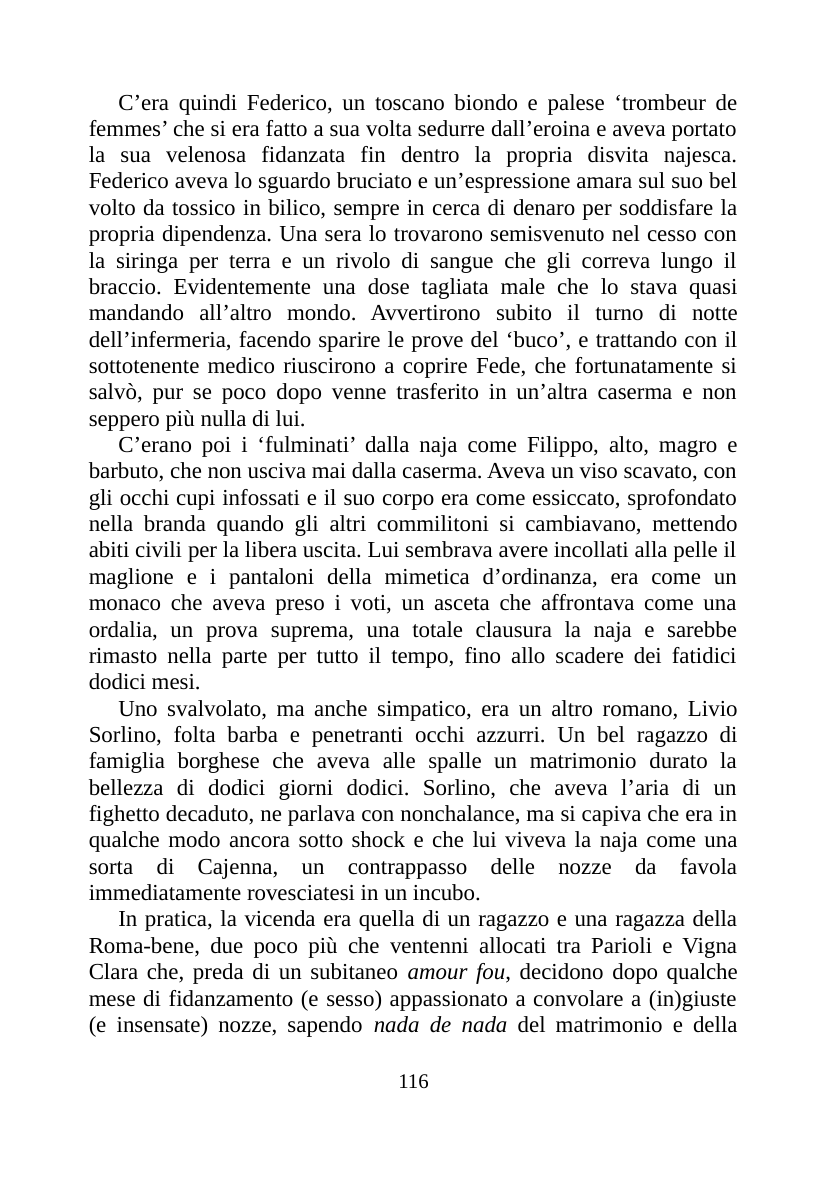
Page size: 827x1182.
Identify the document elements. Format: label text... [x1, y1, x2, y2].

text C’erano poi i ‘fulminati’ dalla naja come Filippo, alto, magro e barbuto, che non usciva mai dalla caserma. Aveva un viso scavato, con gli occhi cupi infossati e il suo corpo era come essiccato, sprofondato nella branda quando gli altri commilitoni si cambiavano, mettendo abiti civili per la libera uscita. Lui sembrava avere incollati alla pelle il maglione e i pantaloni della mimetica d’ordinanza, era come un monaco che aveva preso i voti, un asceta che affrontava come una ordalia, un prova suprema, una totale clausura la naja e sarebbe rimasto nella parte per tutto il tempo, fino allo scadere dei fatidici dodici mesi. [88, 431, 738, 695]
text Uno svalvolato, ma anche simpatico, era un altro romano, Livio Sorlino, folta barba e penetranti occhi azzurri. Un bel ragazzo di famiglia borghese che aveva alle spalle un matrimonio durato la bellezza di dodici giorni dodici. Sorlino, che aveva l’aria di un fighetto decaduto, ne parlava con nonchalance, ma si capiva che era in qualche modo ancora sotto shock e che lui viveva la naja come una sorta di Cajenna, un contrappasso delle nozze da favola immediatamente rovesciatesi in un incubo. [88, 695, 738, 906]
text C’era quindi Federico, un toscano biondo e palese ‘trombeur de femmes’ che si era fatto a sua volta sedurre dall’eroina e aveva portato la sua velenosa fidanzata fin dentro la propria disvita najesca. Federico aveva lo sguardo bruciato e un’espressione amara sul suo bel volto da tossico in bilico, sempre in cerca di denaro per soddisfare la propria dipendenza. Una sera lo trovarono semisvenuto nel cesso con la siringa per terra e un rivolo di sangue che gli correva lungo il braccio. Evidentemente una dose tagliata male che lo stava quasi mandando all’altro mondo. Avvertirono subito il turno di notte dell’infermeria, facendo sparire le prove del ‘buco’, e trattando con il sottotenente medico riuscirono a coprire Fede, che fortunatamente si salvò, pur se poco dopo venne trasferito in un’altra caserma e non seppero più nulla di lui. [88, 88, 738, 431]
text In pratica, la vicenda era quella di un ragazzo e una ragazza della Roma-bene, due poco più che ventenni allocati tra Parioli e Vigna Clara che, preda di un subitaneo amour fou, decidono dopo qualche mese di fidanzamento (e sesso) appassionato a convolare a (in)giuste (e insensate) nozze, sapendo nada de nada del matrimonio e della [88, 906, 738, 1037]
